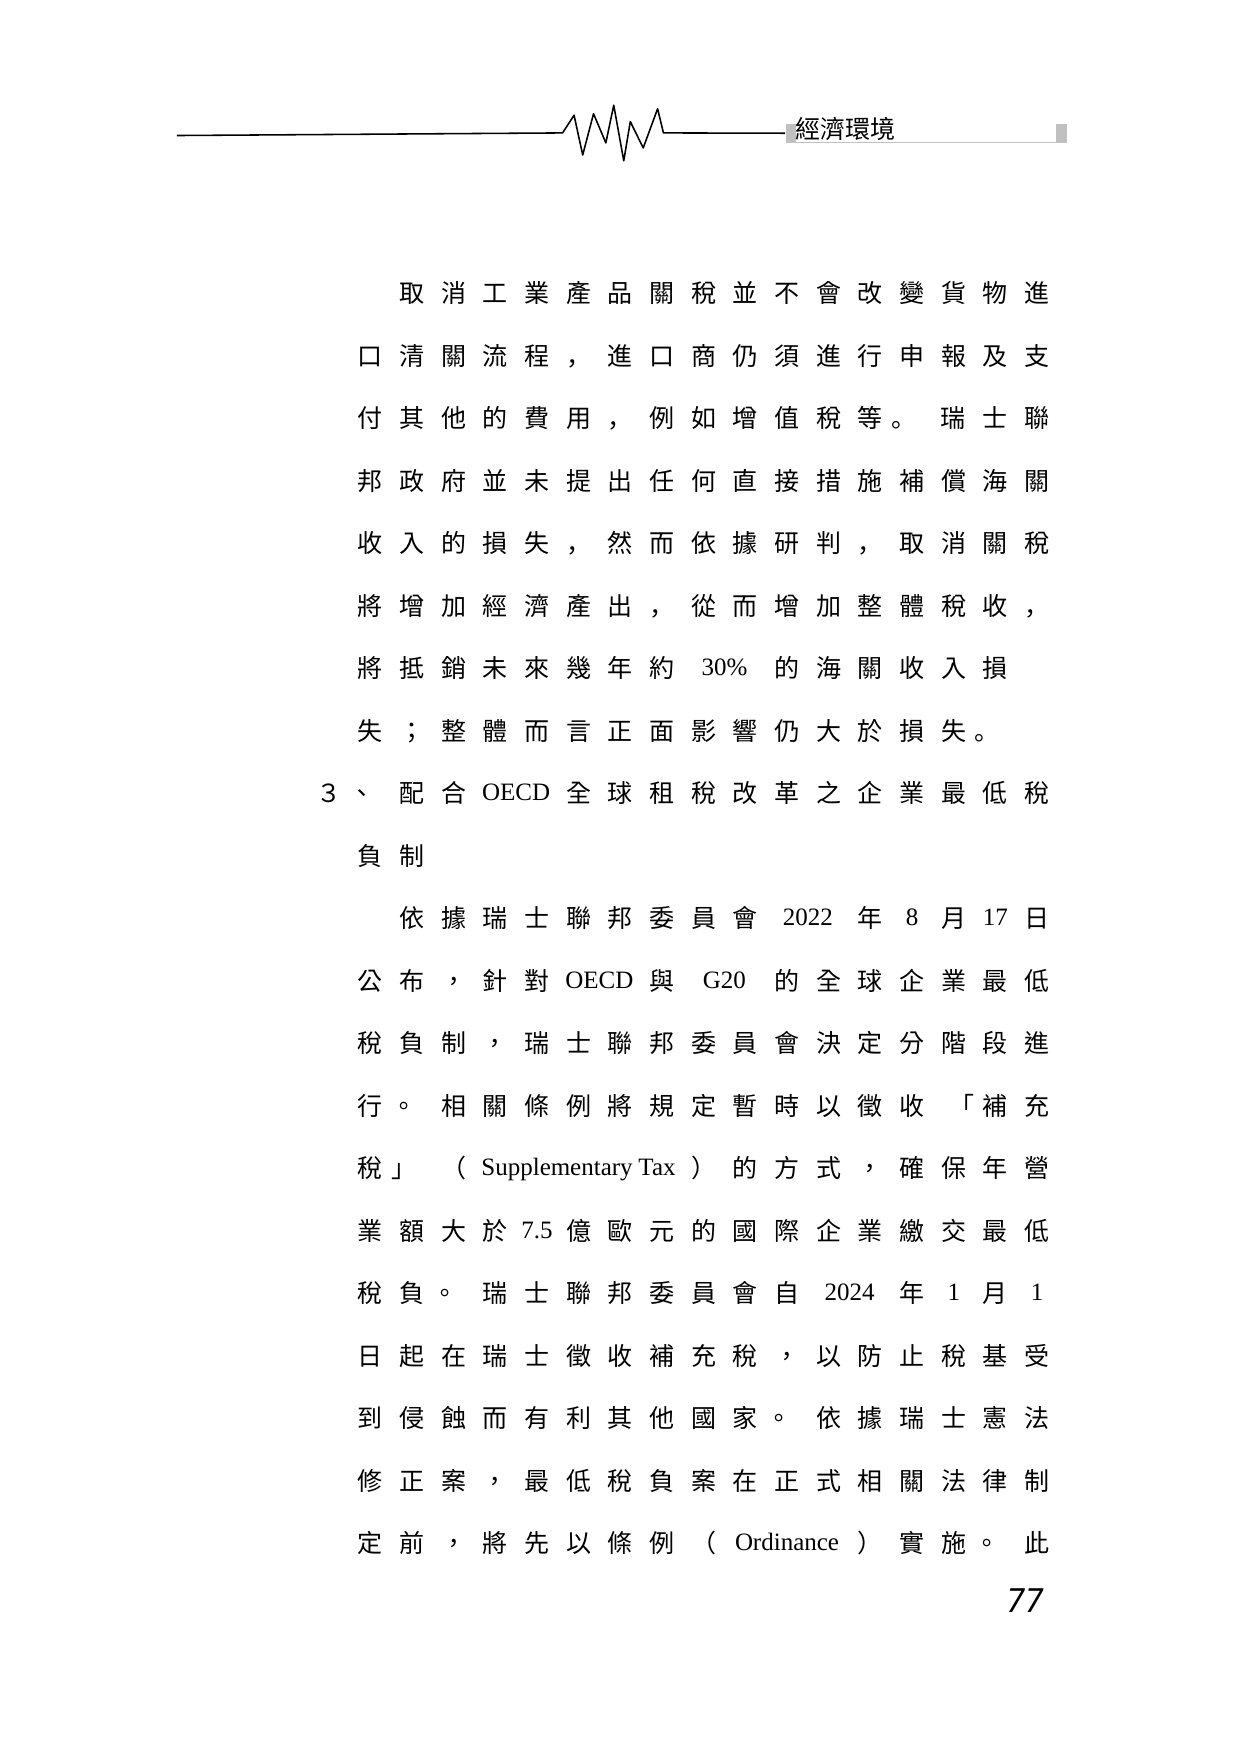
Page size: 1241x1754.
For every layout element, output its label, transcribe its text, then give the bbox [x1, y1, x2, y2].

text ３、配合OECD全球租稅改革之企業最低稅負制 [281, 750, 1058, 875]
text 依據瑞士聯邦委員會2022年8月17日公布，針對OECD與G20的全球企業最低稅負制，瑞士聯邦委員會決定分階段進行。相關條例將規定暫時以徵收「補充稅」（Supplementary Tax）的方式，確保年營業額大於7.5億歐元的國際企業繳交最低稅負。瑞士聯邦委員會自2024年1月1日起在瑞士徵收補充稅，以防止稅基受到侵蝕而有利其他國家。依據瑞士憲法修正案，最低稅負案在正式相關法律制定前，將先以條例（Ordinance）實施。此 [330, 875, 1058, 1563]
text 取消工業產品關稅並不會改變貨物進口清關流程，進口商仍須進行申報及支付其他的費用，例如增值稅等。瑞士聯邦政府並未提出任何直接措施補償海關收入的損失，然而依據研判，取消關稅將增加經濟產出，從而增加整體稅收，將抵銷未來幾年約30%的海關收入損失；整體而言正面影響仍大於損失。 [330, 250, 1058, 750]
